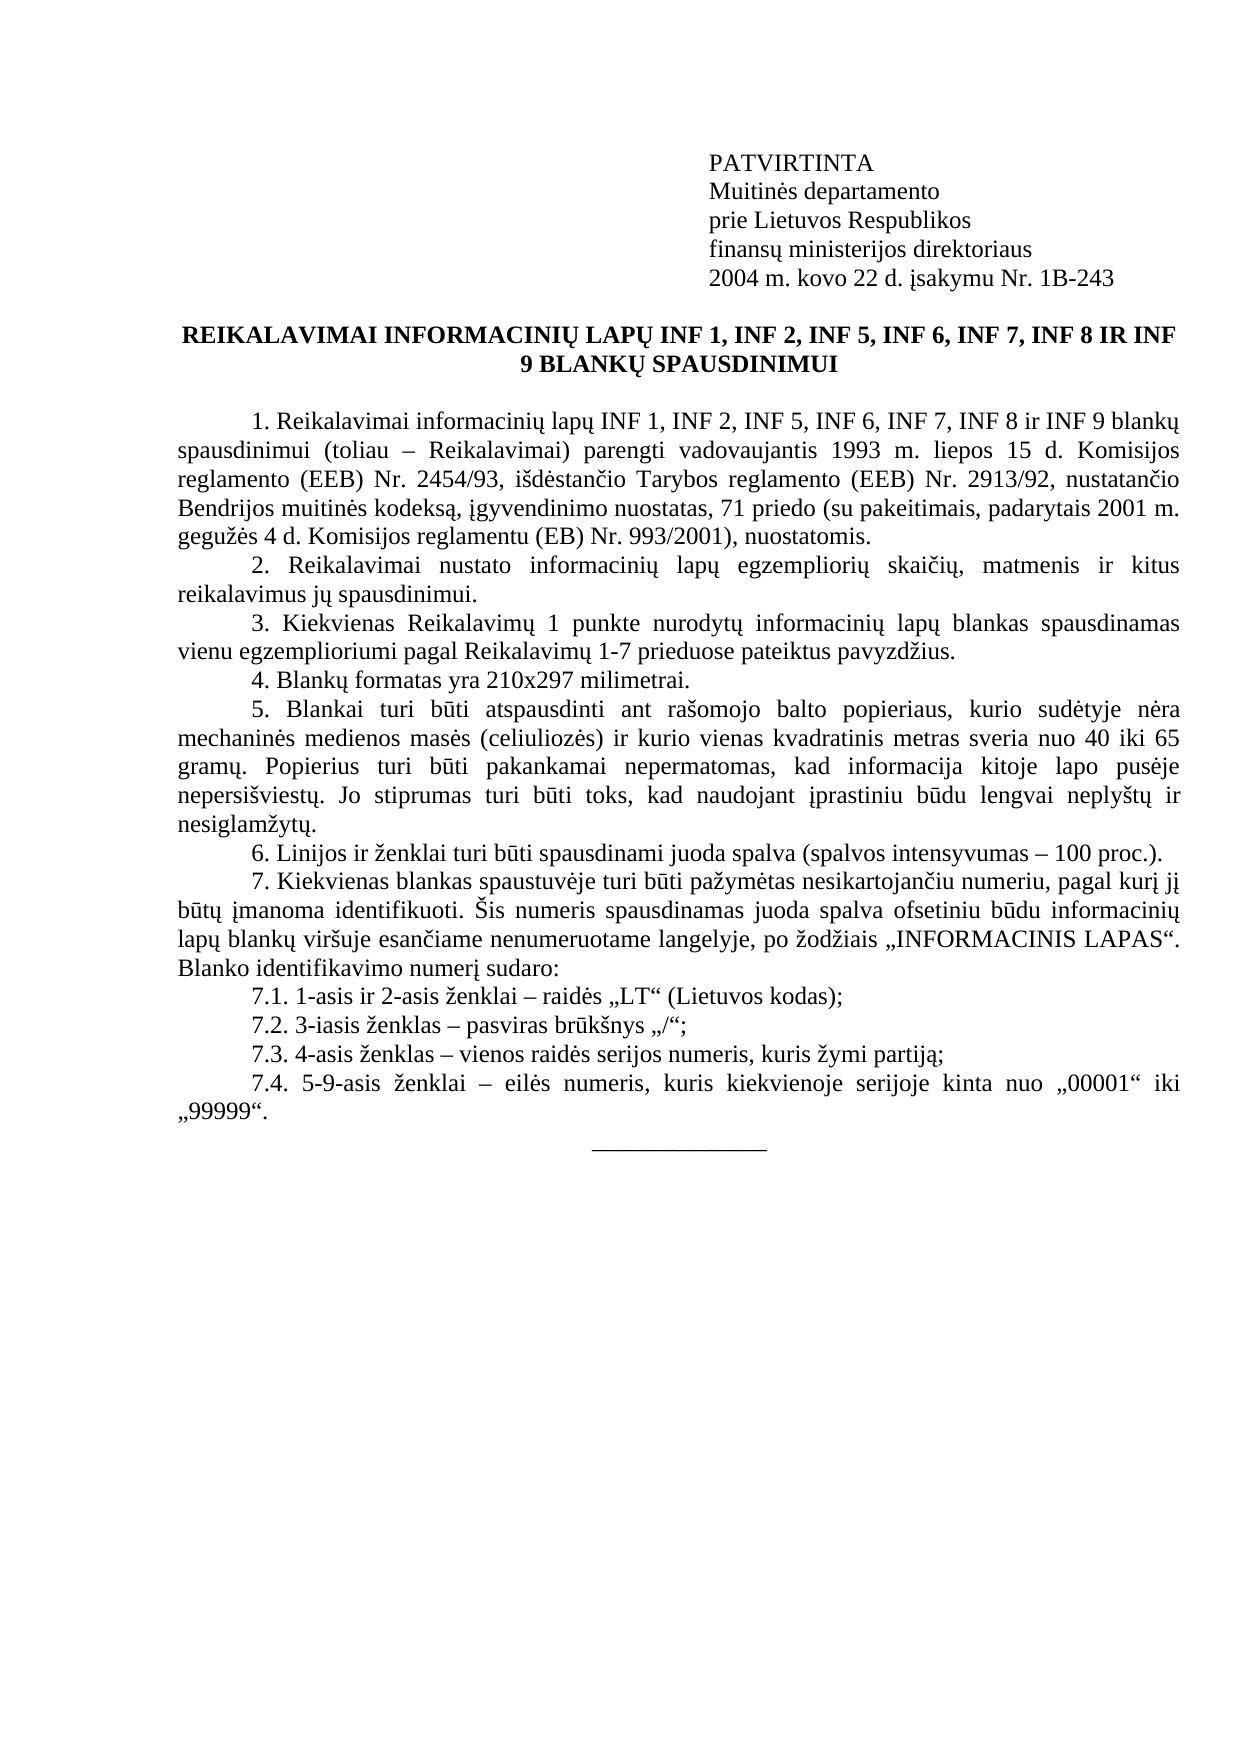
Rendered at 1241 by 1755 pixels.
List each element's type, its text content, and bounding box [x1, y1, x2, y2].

text 7.3. 4-asis ženklas – vienos raidės serijos numeris, kuris žymi partiją; [177, 1039, 1181, 1068]
text 6. Linijos ir ženklai turi būti spausdinami juoda spalva (spalvos intensyvumas – 100 proc.). [177, 838, 1181, 866]
text 7. Kiekvienas blankas spaustuvėje turi būti pažymėtas nesikartojančiu numeriu, pagal kurį jį būtų įmanoma identifikuoti. Šis numeris spausdinamas juoda spalva ofsetiniu būdu informacinių lapų blankų viršuje esančiame nenumeruotame langelyje, po žodžiais „INFORMACINIS LAPAS“. Blanko identifikavimo numerį sudaro: [177, 866, 1181, 981]
text PATVIRTINTA [709, 148, 1181, 176]
text REIKALAVIMAI INFORMACINIŲ LAPŲ INF 1, INF 2, INF 5, INF 6, INF 7, INF 8 IR INF 9 BLANKŲ SPAUSDINIMUI [177, 320, 1181, 378]
text prie Lietuvos Respublikos [177, 205, 1181, 234]
text 1. Reikalavimai informacinių lapų INF 1, INF 2, INF 5, INF 6, INF 7, INF 8 ir INF 9 blankų spausdinimui (toliau – Reikalavimai) parengti vadovaujantis 1993 m. liepos 15 d. Komisijos reglamento (EEB) Nr. 2454/93, išdėstančio Tarybos reglamento (EEB) Nr. 2913/92, nustatančio Bendrijos muitinės kodeksą, įgyvendinimo nuostatas, 71 priedo (su pakeitimais, padarytais 2001 m. gegužės 4 d. Komisijos reglamentu (EB) Nr. 993/2001), nuostatomis. [177, 406, 1181, 550]
text 5. Blankai turi būti atspausdinti ant rašomojo balto popieriaus, kurio sudėtyje nėra mechaninės medienos masės (celiuliozės) ir kurio vienas kvadratinis metras sveria nuo 40 iki 65 gramų. Popierius turi būti pakankamai nepermatomas, kad informacija kitoje lapo pusėje nepersišviestų. Jo stiprumas turi būti toks, kad naudojant įprastiniu būdu lengvai neplyštų ir nesiglamžytų. [177, 694, 1181, 838]
text finansų ministerijos direktoriaus [177, 234, 1181, 263]
text 4. Blankų formatas yra 210x297 milimetrai. [177, 665, 1181, 694]
text 3. Kiekvienas Reikalavimų 1 punkte nurodytų informacinių lapų blankas spausdinamas vienu egzemplioriumi pagal Reikalavimų 1-7 prieduose pateiktus pavyzdžius. [177, 608, 1181, 665]
text 2004 m. kovo 22 d. įsakymu Nr. 1B-243 [177, 263, 1181, 291]
text ______________ [177, 1125, 1181, 1154]
text 7.2. 3-iasis ženklas – pasviras brūkšnys „/“; [177, 1010, 1181, 1039]
text 2. Reikalavimai nustato informacinių lapų egzempliorių skaičių, matmenis ir kitus reikalavimus jų spausdinimui. [177, 550, 1181, 608]
text 7.4. 5-9-asis ženklai – eilės numeris, kuris kiekvienoje serijoje kinta nuo „00001“ iki „99999“. [177, 1068, 1181, 1125]
text Muitinės departamento [177, 176, 1181, 205]
text 7.1. 1-asis ir 2-asis ženklai – raidės „LT“ (Lietuvos kodas); [177, 981, 1181, 1010]
